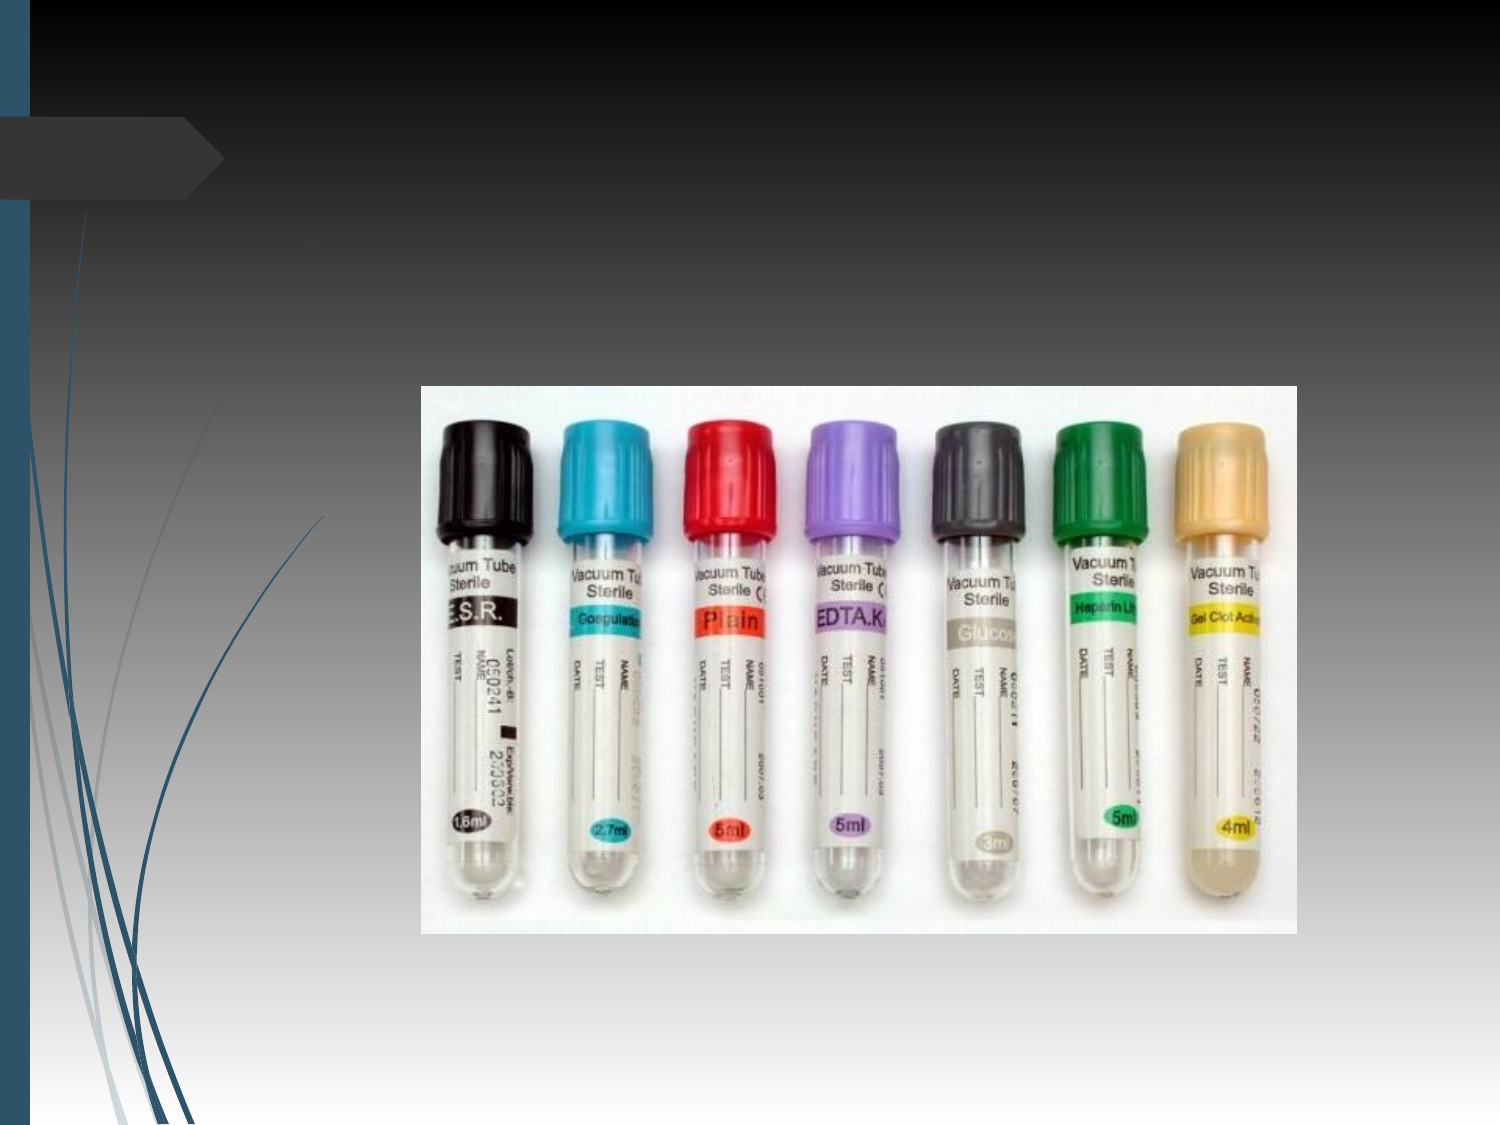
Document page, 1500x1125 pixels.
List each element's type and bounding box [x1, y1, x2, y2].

picture [421, 386, 1297, 934]
title [319, 102, 1400, 313]
